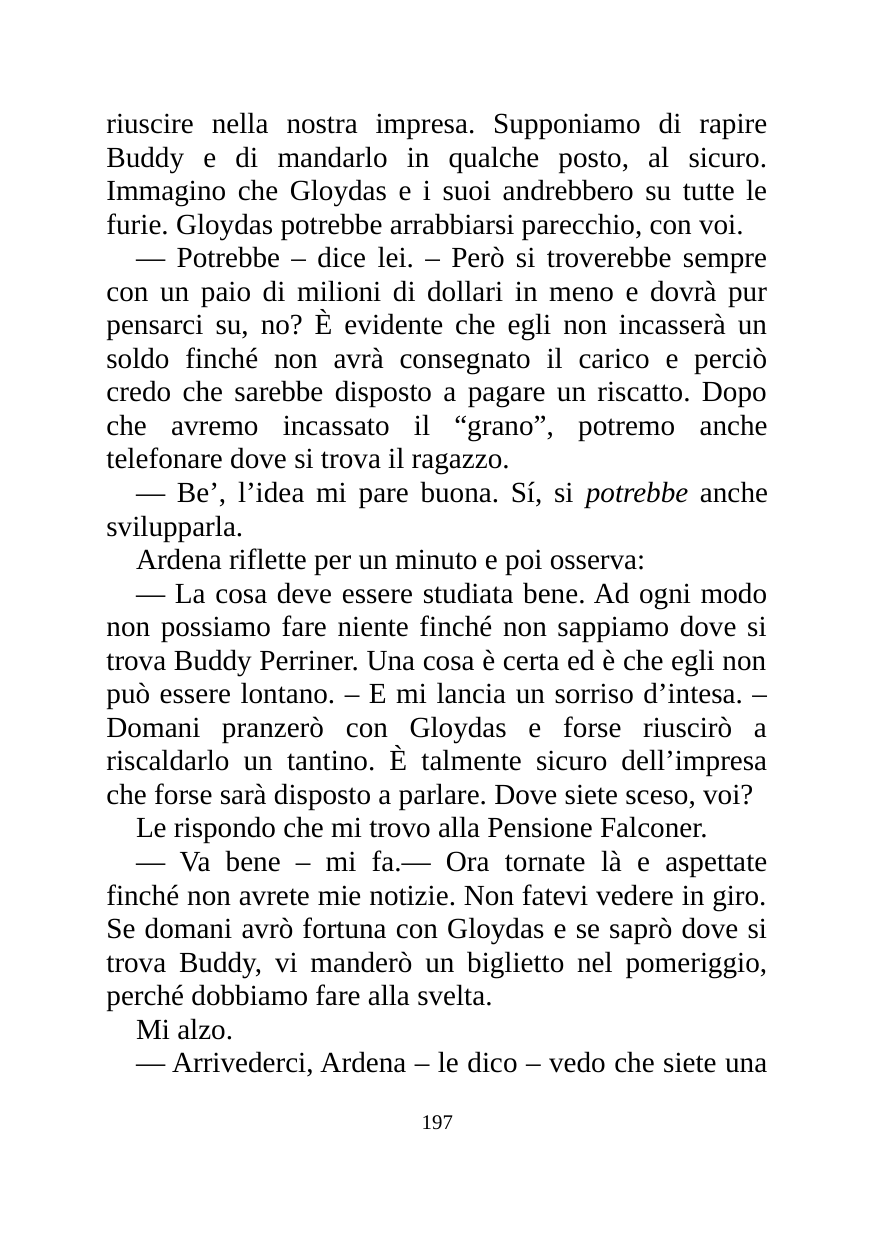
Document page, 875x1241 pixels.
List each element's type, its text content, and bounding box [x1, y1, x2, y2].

text Mi alzo. [106, 1012, 768, 1045]
text — Arrivederci, Ardena – le dico – vedo che siete una [106, 1045, 768, 1079]
text — Be’, l’idea mi pare buona. Sí, si potrebbe anche svilupparla. [106, 475, 768, 542]
text Le rispondo che mi trovo alla Pensione Falconer. [106, 811, 768, 844]
text — Va bene – mi fa.— Ora tornate là e aspettate finché non avrete mie notizie. Non fatevi vedere in giro. Se domani avrò fortuna con Gloydas e se saprò dove si trova Buddy, vi manderò un biglietto nel pomeriggio, perché dobbiamo fare alla svelta. [106, 844, 768, 1012]
text riuscire nella nostra impresa. Supponiamo di rapire Buddy e di mandarlo in qualche posto, al sicuro. Immagino che Gloydas e i suoi andrebbero su tutte le furie. Gloydas potrebbe arrabbiarsi parecchio, con voi. [106, 106, 768, 240]
text Ardena riflette per un minuto e poi osserva: [106, 542, 768, 576]
text — La cosa deve essere studiata bene. Ad ogni modo non possiamo fare niente finché non sappiamo dove si trova Buddy Perriner. Una cosa è certa ed è che egli non può essere lontano. – E mi lancia un sorriso d’intesa. – Domani pranzerò con Gloydas e forse riuscirò a riscaldarlo un tantino. È talmente sicuro dell’impresa che forse sarà disposto a parlare. Dove siete sceso, voi? [106, 576, 768, 811]
text — Potrebbe – dice lei. – Però si troverebbe sempre con un paio di milioni di dollari in meno e dovrà pur pensarci su, no? È evidente che egli non incasserà un soldo finché non avrà consegnato il carico e perciò credo che sarebbe disposto a pagare un riscatto. Dopo che avremo incassato il “grano”, potremo anche telefonare dove si trova il ragazzo. [106, 240, 768, 475]
